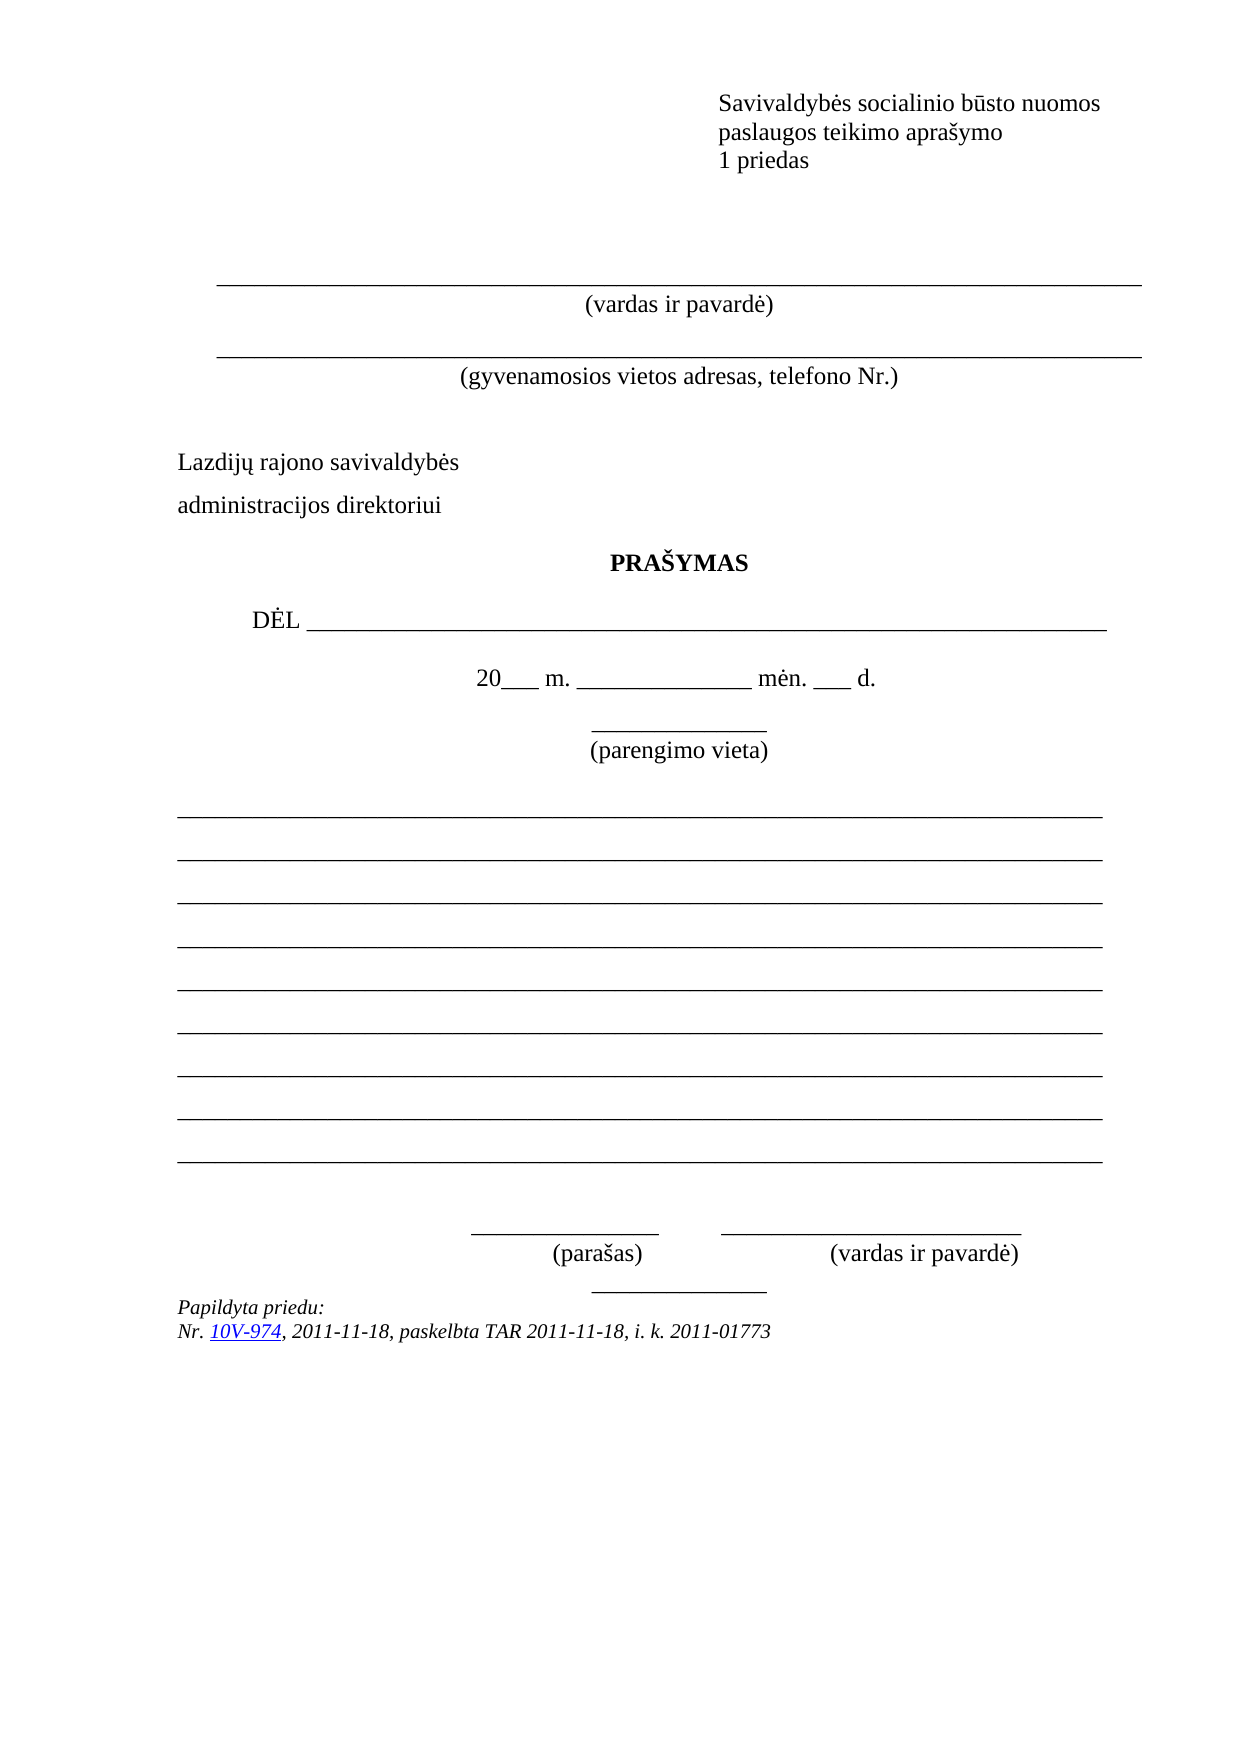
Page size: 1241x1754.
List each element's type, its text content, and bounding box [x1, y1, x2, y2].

text ______________ [177, 1267, 1181, 1295]
text __________________________________________________________________________ [177, 1094, 1181, 1123]
text (parašas) (vardas ir pavardė) [177, 1238, 1181, 1267]
text __________________________________________________________________________ [177, 260, 1181, 289]
text _______________ ________________________ [177, 1209, 1181, 1238]
text ______________ [177, 706, 1181, 735]
text Lazdijų rajono savivaldybės [177, 447, 1181, 476]
text __________________________________________________________________________ [177, 1137, 1181, 1166]
text PRAŠYMAS [177, 548, 1181, 577]
text Nr. 10V-974, 2011-11-18, paskelbta TAR 2011-11-18, i. k. 2011-01773 [177, 1319, 1181, 1343]
text __________________________________________________________________________ [177, 1051, 1181, 1080]
text (vardas ir pavardė) [177, 289, 1181, 318]
text Savivaldybės socialinio būsto nuomos [718, 88, 1181, 117]
text __________________________________________________________________________ [177, 878, 1181, 907]
text __________________________________________________________________________ [177, 835, 1181, 864]
text (gyvenamosios vietos adresas, telefono Nr.) [177, 361, 1181, 390]
text paslaugos teikimo aprašymo [718, 117, 1181, 145]
text DĖL ________________________________________________________________ [177, 605, 1181, 634]
text __________________________________________________________________________ [177, 965, 1181, 993]
text (parengimo vieta) [177, 735, 1181, 763]
text __________________________________________________________________________ [177, 332, 1181, 361]
text 1 priedas [718, 145, 1181, 174]
text __________________________________________________________________________ [177, 1008, 1181, 1037]
text 20___ m. ______________ mėn. ___ d. [177, 663, 1181, 692]
text Papildyta priedu: [177, 1295, 1181, 1319]
text __________________________________________________________________________ [177, 792, 1181, 821]
text administracijos direktoriui [177, 490, 1181, 519]
text __________________________________________________________________________ [177, 922, 1181, 950]
